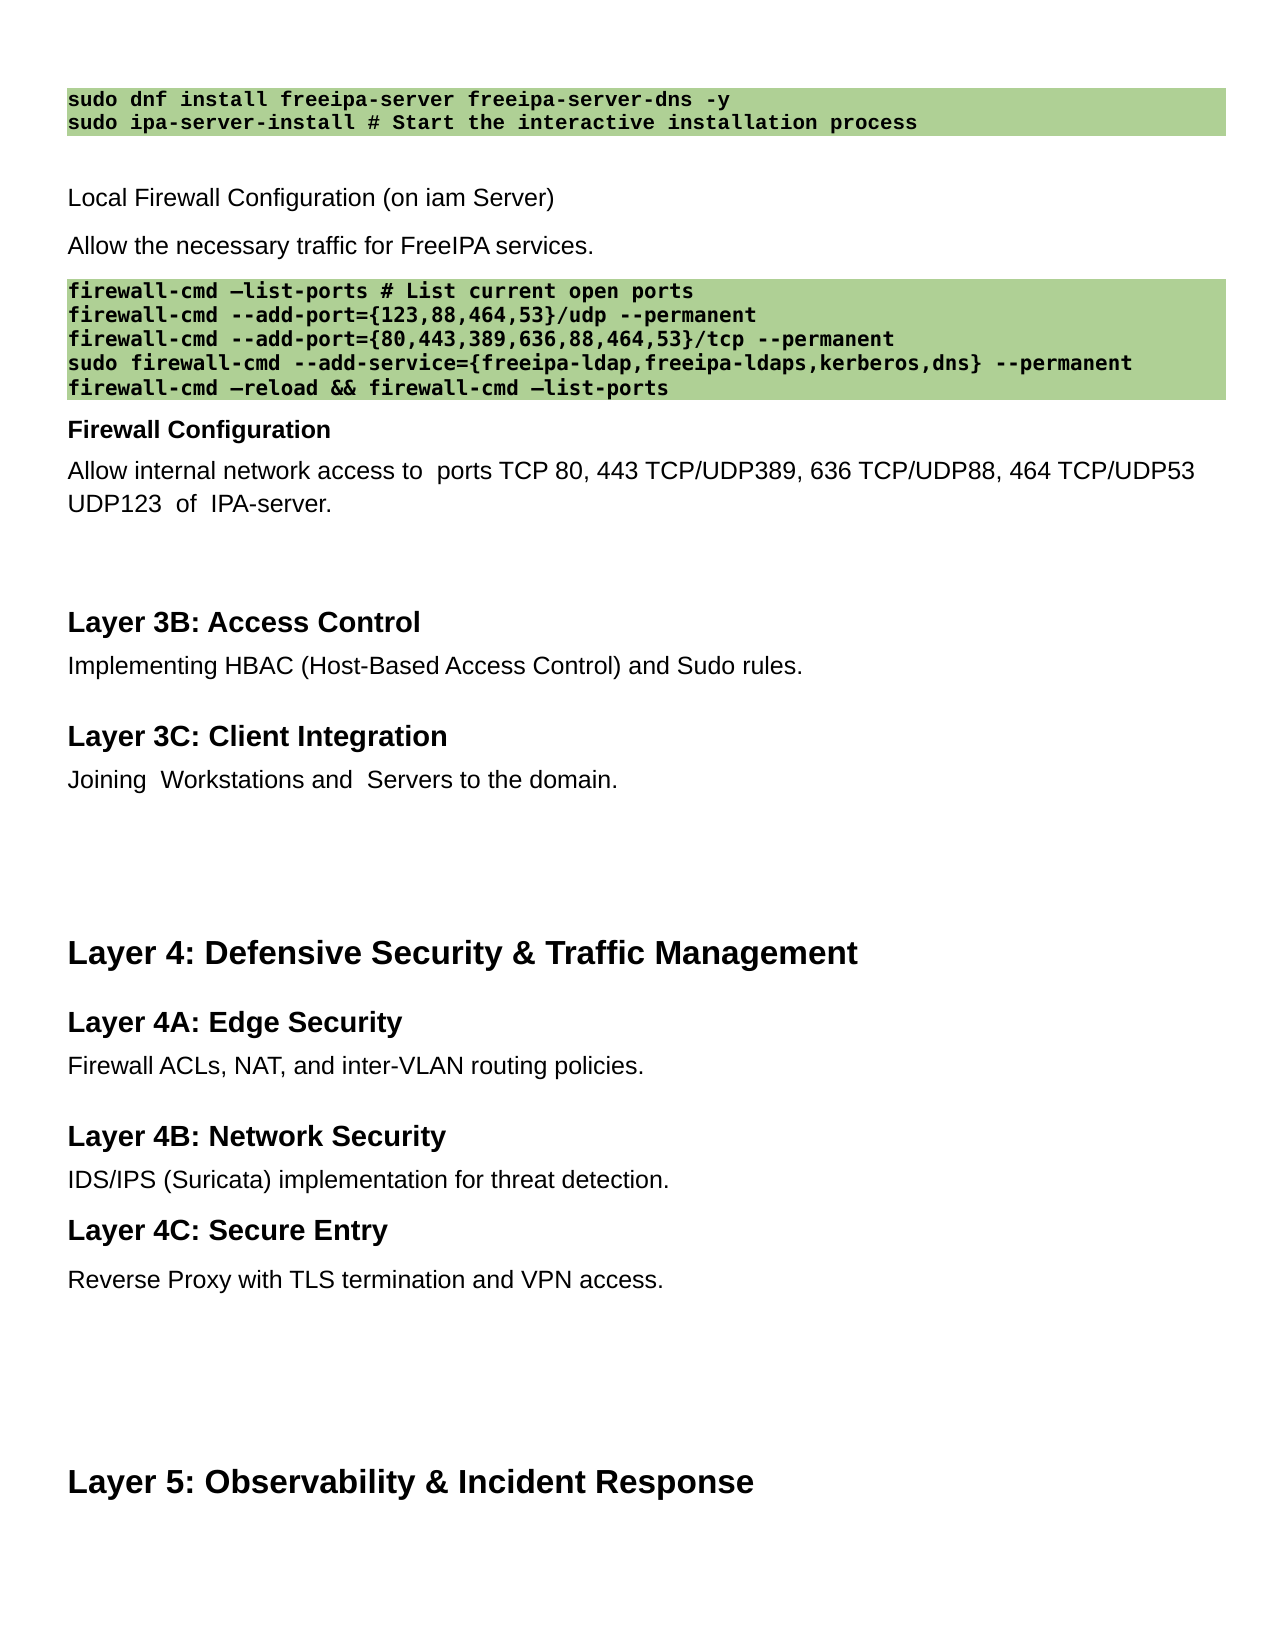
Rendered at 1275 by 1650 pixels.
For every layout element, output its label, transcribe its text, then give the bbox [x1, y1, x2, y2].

text Local Firewall Configuration (on iam Server) [67, 183, 1226, 212]
subtitle Layer 3C: Client Integration [67, 719, 1226, 753]
text Firewall ACLs, NAT, and inter-VLAN routing policies. [67, 1051, 1226, 1080]
subtitle Layer 3B: Access Control [67, 605, 1226, 638]
text sudo ipa-server-install # Start the interactive installation process [67, 112, 1226, 136]
text Reverse Proxy with TLS termination and VPN access. [67, 1266, 1226, 1294]
text firewall-cmd --add-port={80,443,389,636,88,464,53}/tcp --permanent [67, 327, 1226, 351]
text Allow internal network access to ports TCP 80, 443 TCP/UDP389, 636 TCP/UDP88, 464 TCP/UDP53 UDP123 of IPA-server. [67, 456, 1226, 518]
text firewall-cmd –list-ports # List current open ports [67, 279, 1226, 303]
text firewall-cmd –reload && firewall-cmd –list-ports [67, 376, 1226, 400]
text IDS/IPS (Suricata) implementation for threat detection. [67, 1166, 1226, 1194]
text Joining Workstations and Servers to the domain. [67, 765, 1226, 794]
subtitle Layer 5: Observability & Incident Response [67, 1462, 1226, 1500]
subtitle Layer 4C: Secure Entry [67, 1213, 388, 1247]
subtitle Layer 4: Defensive Security & Traffic Management [67, 933, 1226, 972]
text Allow the necessary traffic for FreeIPA services. [67, 231, 1226, 260]
text firewall-cmd --add-port={123,88,464,53}/udp --permanent [67, 303, 1226, 327]
text sudo dnf install freeipa-server freeipa-server-dns -y [67, 88, 1226, 112]
subtitle Firewall Configuration [67, 414, 1226, 443]
subtitle Layer 4B: Network Security [67, 1119, 1226, 1153]
text Implementing HBAC (Host-Based Access Control) and Sudo rules. [67, 651, 1226, 680]
subtitle Layer 4A: Edge Security [67, 1005, 1226, 1038]
text sudo firewall-cmd --add-service={freeipa-ldap,freeipa-ldaps,kerberos,dns} --permanent [67, 351, 1226, 376]
